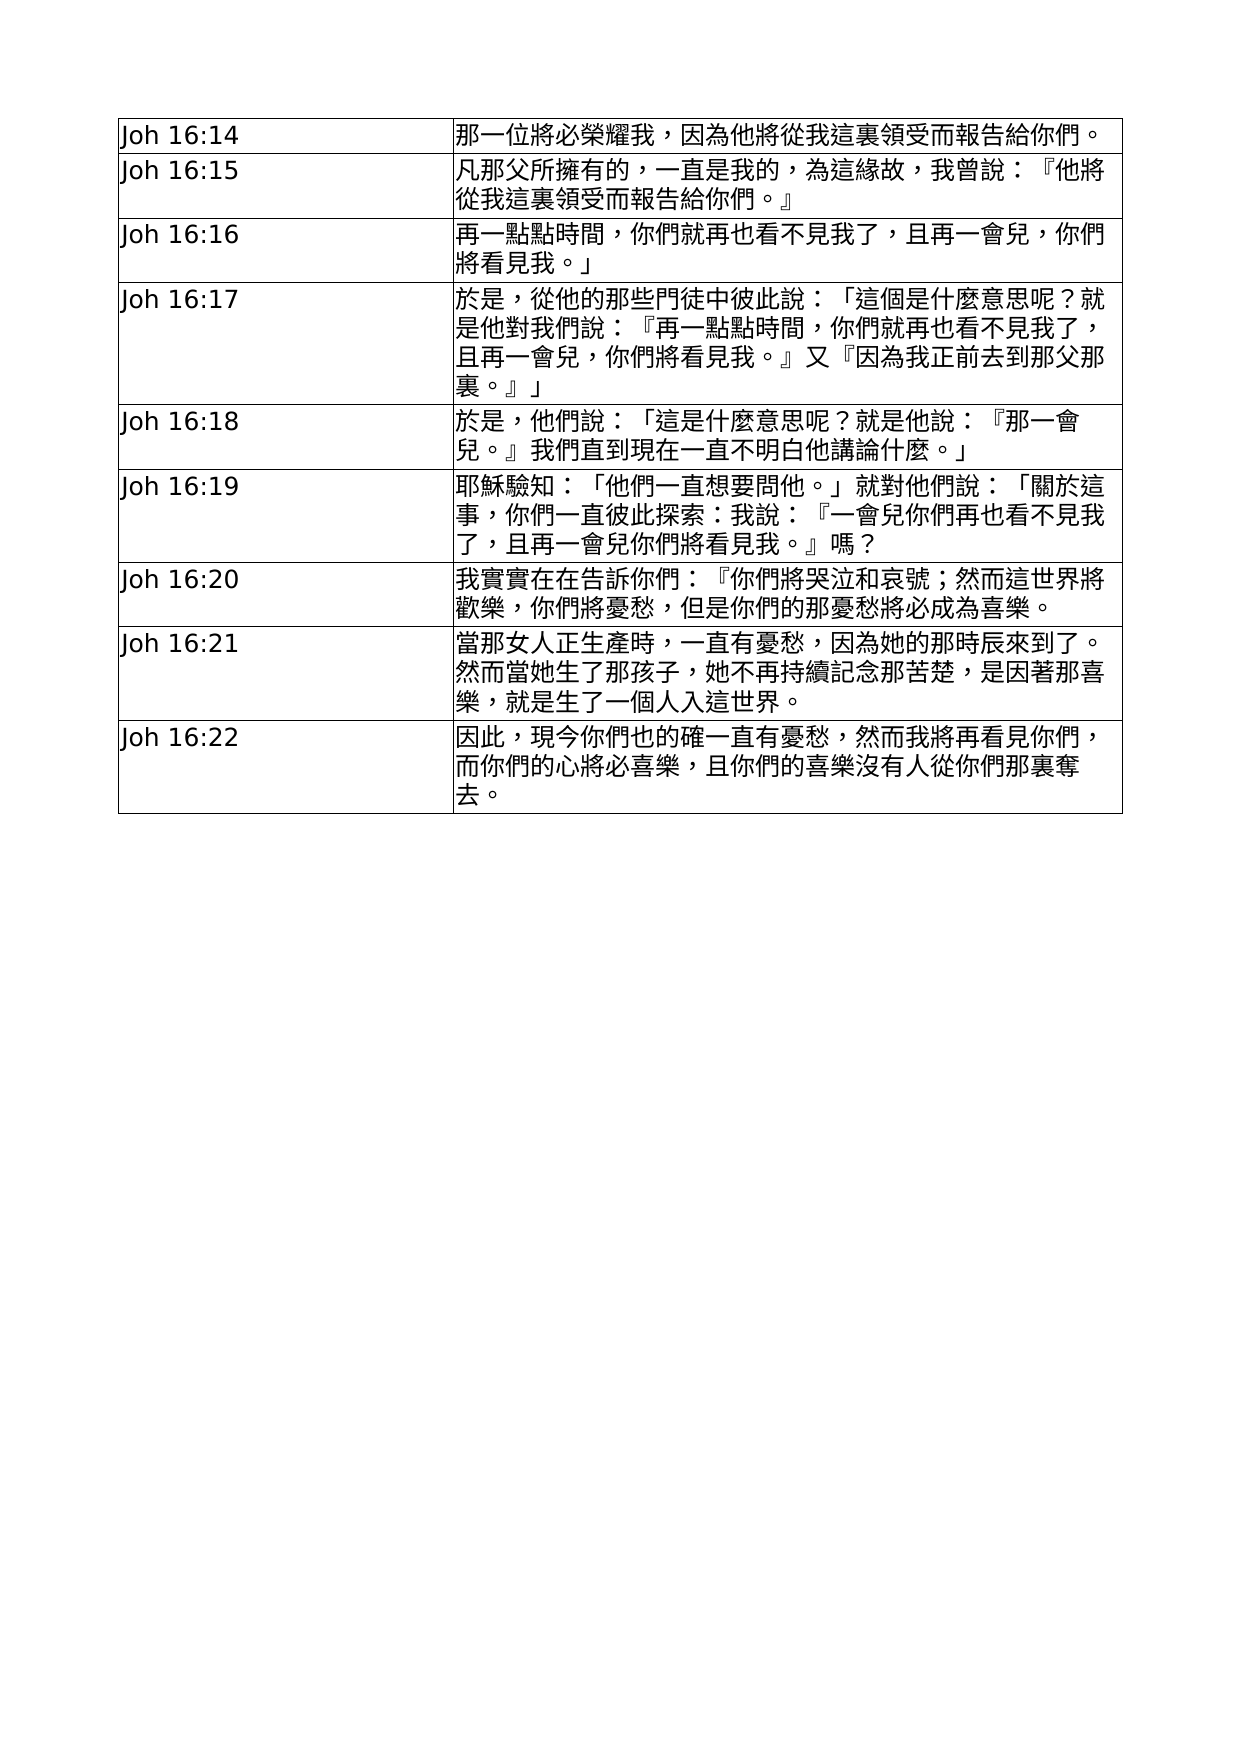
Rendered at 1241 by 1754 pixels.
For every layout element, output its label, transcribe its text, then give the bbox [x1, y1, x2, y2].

table_cell 再一點點時間，你們就再也看不見我了，且再一會兒，你們將看見我。」 [454, 219, 1122, 282]
table_cell Joh 16:21 [119, 627, 453, 720]
table_cell Joh 16:17 [119, 283, 453, 404]
table_cell Joh 16:22 [119, 721, 453, 813]
table_cell 那一位將必榮耀我，因為他將從我這裏領受而報告給你們。 [454, 119, 1122, 153]
table_cell 於是，從他的那些門徒中彼此說：「這個是什麼意思呢？就是他對我們說：『再一點點時間，你們就再也看不見我了，且再一會兒，你們將看見我。』又『因為我正前去到那父那裏。』」 [454, 283, 1122, 404]
table_cell Joh 16:19 [119, 470, 453, 562]
table_cell Joh 16:18 [119, 405, 453, 469]
table_cell 因此，現今你們也的確一直有憂愁，然而我將再看見你們，而你們的心將必喜樂，且你們的喜樂沒有人從你們那裏奪去。 [454, 721, 1122, 813]
table_cell Joh 16:16 [119, 219, 453, 282]
table_cell 於是，他們說：「這是什麼意思呢？就是他說：『那一會兒。』我們直到現在一直不明白他講論什麼。」 [454, 405, 1122, 469]
table_cell 我實實在在告訴你們：『你們將哭泣和哀號；然而這世界將歡樂，你們將憂愁，但是你們的那憂愁將必成為喜樂。 [454, 563, 1122, 626]
table_cell Joh 16:20 [119, 563, 453, 626]
table_cell Joh 16:15 [119, 154, 453, 217]
table_cell Joh 16:14 [119, 119, 453, 153]
table_cell 當那女人正生產時，一直有憂愁，因為她的那時辰來到了。然而當她生了那孩子，她不再持續記念那苦楚，是因著那喜樂，就是生了一個人入這世界。 [454, 627, 1122, 720]
table_cell 耶穌驗知：「他們一直想要問他。」就對他們說：「關於這事，你們一直彼此探索：我說：『一會兒你們再也看不見我了，且再一會兒你們將看見我。』嗎？ [454, 470, 1122, 562]
table_cell 凡那父所擁有的，一直是我的，為這緣故，我曾說：『他將從我這裏領受而報告給你們。』 [454, 154, 1122, 217]
